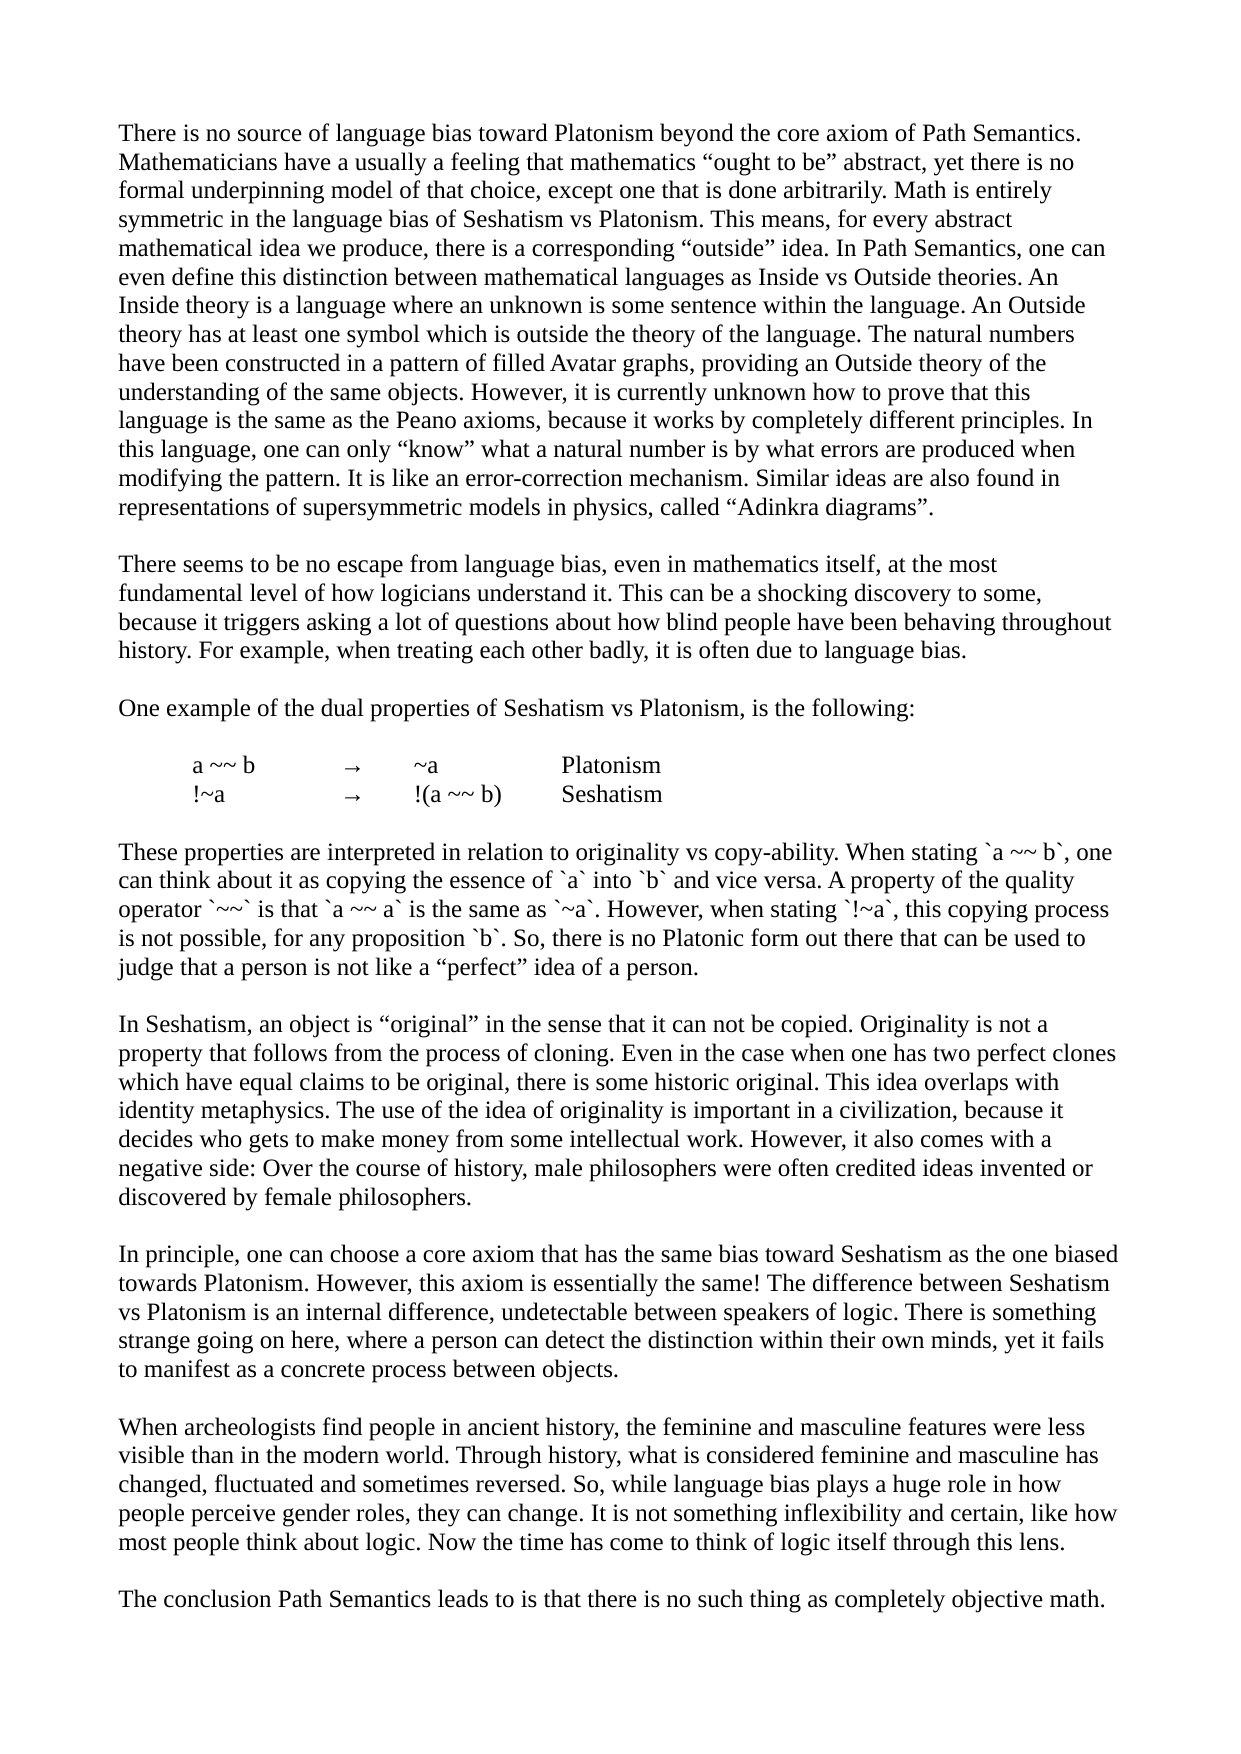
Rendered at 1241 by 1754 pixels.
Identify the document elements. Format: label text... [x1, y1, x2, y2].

text a ~~ b → ~a Platonism [118, 751, 1122, 779]
text In Seshatism, an object is “original” in the sense that it can not be copied. Originality is not a property that follows from the process of cloning. Even in the case when one has two perfect clones which have equal claims to be original, there is some historic original. This idea overlaps with identity metaphysics. The use of the idea of originality is important in a civilization, because it decides who gets to make money from some intellectual work. However, it also comes with a negative side: Over the course of history, male philosophers were often credited ideas invented or discovered by female philosophers. [118, 1009, 1122, 1211]
text One example of the dual properties of Seshatism vs Platonism, is the following: [118, 693, 1122, 722]
text !~a → !(a ~~ b) Seshatism [118, 779, 1122, 808]
text The conclusion Path Semantics leads to is that there is no such thing as completely objective math. [118, 1584, 1122, 1613]
text In principle, one can choose a core axiom that has the same bias toward Seshatism as the one biased towards Platonism. However, this axiom is essentially the same! The difference between Seshatism vs Platonism is an internal difference, undetectable between speakers of logic. There is something strange going on here, where a person can detect the distinction within their own minds, yet it fails to manifest as a concrete process between objects. [118, 1239, 1122, 1383]
text When archeologists find people in ancient history, the feminine and masculine features were less visible than in the modern world. Through history, what is considered feminine and masculine has changed, fluctuated and sometimes reversed. So, while language bias plays a huge role in how people perceive gender roles, they can change. It is not something inflexibility and certain, like how most people think about logic. Now the time has come to think of logic itself through this lens. [118, 1412, 1122, 1556]
text There is no source of language bias toward Platonism beyond the core axiom of Path Semantics. Mathematicians have a usually a feeling that mathematics “ought to be” abstract, yet there is no formal underpinning model of that choice, except one that is done arbitrarily. Math is entirely symmetric in the language bias of Seshatism vs Platonism. This means, for every abstract mathematical idea we produce, there is a corresponding “outside” idea. In Path Semantics, one can even define this distinction between mathematical languages as Inside vs Outside theories. An Inside theory is a language where an unknown is some sentence within the language. An Outside theory has at least one symbol which is outside the theory of the language. The natural numbers have been constructed in a pattern of filled Avatar graphs, providing an Outside theory of the understanding of the same objects. However, it is currently unknown how to prove that this language is the same as the Peano axioms, because it works by completely different principles. In this language, one can only “know” what a natural number is by what errors are produced when modifying the pattern. It is like an error-correction mechanism. Similar ideas are also found in representations of supersymmetric models in physics, called “Adinkra diagrams”. [118, 118, 1122, 521]
text There seems to be no escape from language bias, even in mathematics itself, at the most fundamental level of how logicians understand it. This can be a shocking discovery to some, because it triggers asking a lot of questions about how blind people have been behaving throughout history. For example, when treating each other badly, it is often due to language bias. [118, 549, 1122, 664]
text These properties are interpreted in relation to originality vs copy-ability. When stating `a ~~ b`, one can think about it as copying the essence of `a` into `b` and vice versa. A property of the quality operator `~~` is that `a ~~ a` is the same as `~a`. However, when stating `!~a`, this copying process is not possible, for any proposition `b`. So, there is no Platonic form out there that can be used to judge that a person is not like a “perfect” idea of a person. [118, 837, 1122, 981]
